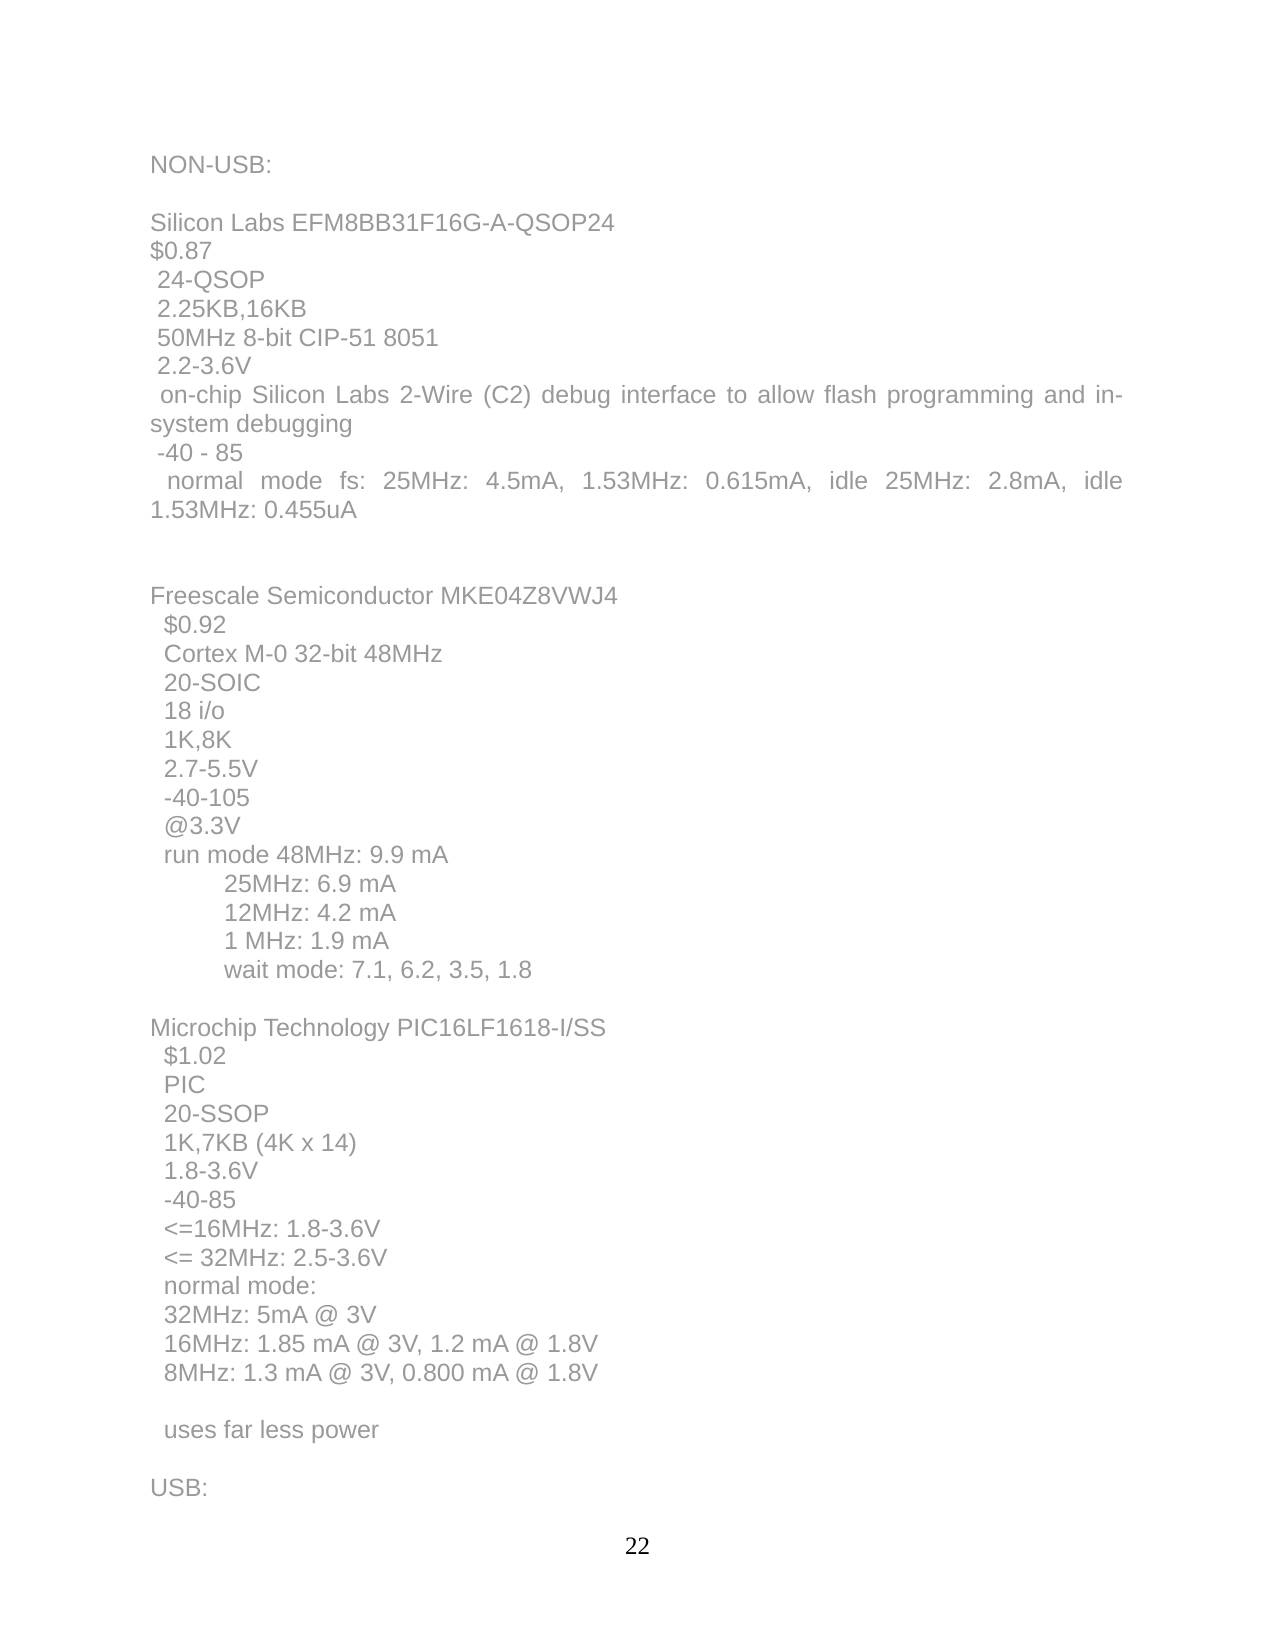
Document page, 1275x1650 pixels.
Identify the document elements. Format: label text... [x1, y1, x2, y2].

text 18 i/o [150, 696, 1125, 725]
text 20-SOIC [150, 667, 1125, 696]
text 8MHz: 1.3 mA @ 3V, 0.800 mA @ 1.8V [150, 1357, 1125, 1386]
text 25MHz: 6.9 mA [150, 869, 1125, 897]
text wait mode: 7.1, 6.2, 3.5, 1.8 [150, 955, 1125, 984]
text Silicon Labs EFM8BB31F16G-A-QSOP24 [150, 207, 1125, 236]
text 2.2-3.6V [150, 351, 1125, 380]
text Microchip Technology PIC16LF1618-I/SS [150, 1012, 1125, 1041]
text <=16MHz: 1.8-3.6V [150, 1214, 1125, 1242]
text 24-QSOP [150, 265, 1125, 294]
text $0.92 [150, 610, 1125, 639]
text Cortex M-0 32-bit 48MHz [150, 639, 1125, 667]
text 12MHz: 4.2 mA [150, 897, 1125, 926]
text 20-SSOP [150, 1099, 1125, 1127]
text 2.7-5.5V [150, 754, 1125, 782]
text -40-105 [150, 782, 1125, 811]
text uses far less power [150, 1415, 1125, 1444]
text PIC [150, 1070, 1125, 1099]
text <= 32MHz: 2.5-3.6V [150, 1242, 1125, 1271]
text 1K,8K [150, 725, 1125, 754]
text -40-85 [150, 1185, 1125, 1214]
text Freescale Semiconductor MKE04Z8VWJ4 [150, 581, 1125, 610]
text 1K,7KB (4K x 14) [150, 1127, 1125, 1156]
text NON-USB: [150, 150, 1125, 179]
text 16MHz: 1.85 mA @ 3V, 1.2 mA @ 1.8V [150, 1329, 1125, 1357]
text $0.87 [150, 236, 1125, 265]
text @3.3V [150, 811, 1125, 840]
text normal mode fs: 25MHz: 4.5mA, 1.53MHz: 0.615mA, idle 25MHz: 2.8mA, idle 1.53MHz: 0.455uA [150, 466, 1125, 524]
text on-chip Silicon Labs 2-Wire (C2) debug interface to allow flash programming and in-system debugging [150, 380, 1125, 437]
text run mode 48MHz: 9.9 mA [150, 840, 1125, 869]
text -40 - 85 [150, 437, 1125, 466]
text USB: [150, 1472, 1125, 1501]
text 1 MHz: 1.9 mA [150, 926, 1125, 955]
text normal mode: [150, 1271, 1125, 1300]
text 1.8-3.6V [150, 1156, 1125, 1185]
text 2.25KB,16KB [150, 294, 1125, 322]
text $1.02 [150, 1041, 1125, 1070]
text 50MHz 8-bit CIP-51 8051 [150, 322, 1125, 351]
text 32MHz: 5mA @ 3V [150, 1300, 1125, 1329]
